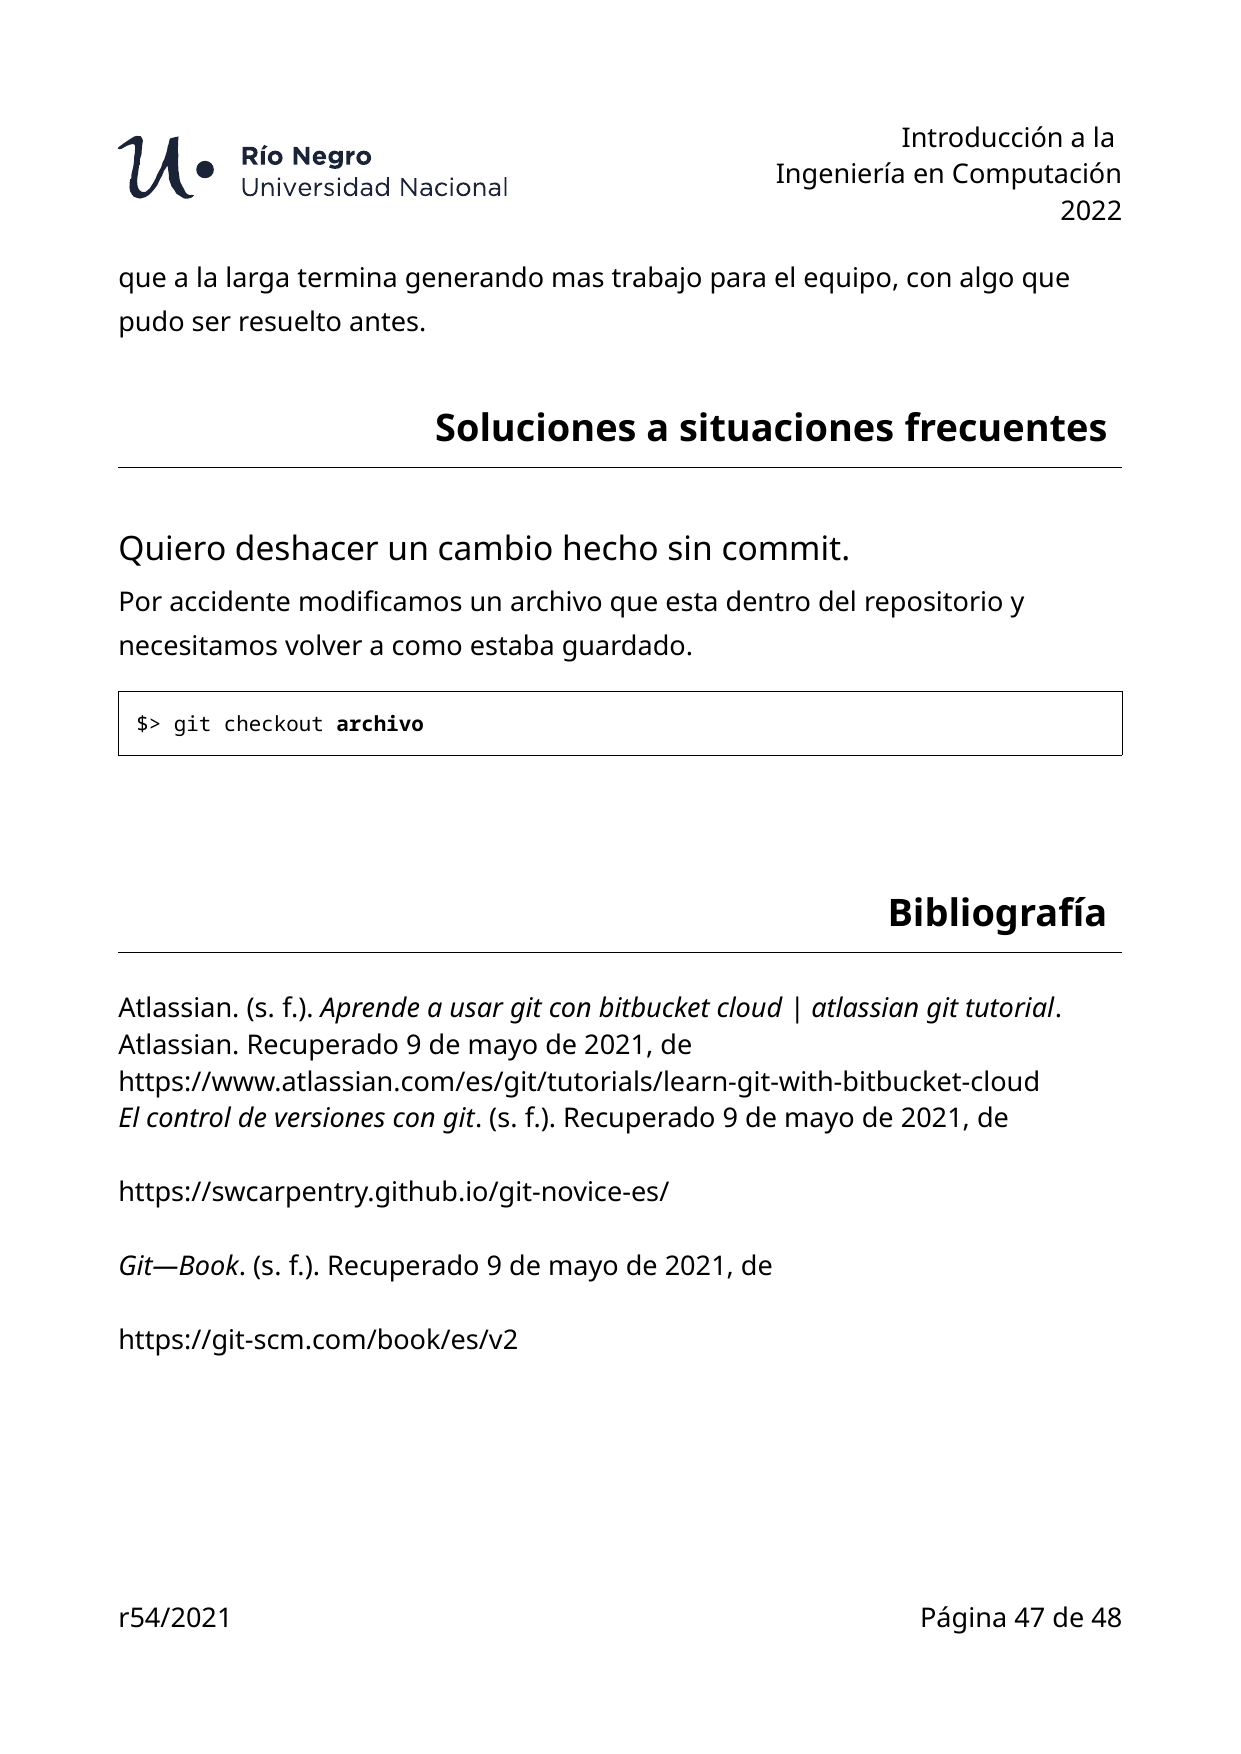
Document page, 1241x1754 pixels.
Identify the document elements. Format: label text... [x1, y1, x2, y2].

text $> git checkout archivo [119, 692, 1122, 755]
text El control de versiones con git. (s. f.). Recuperado 9 de mayo de 2021, de https://swcarpentry.github.io/git-novice-es/ [118, 1099, 1122, 1209]
text Git—Book. (s. f.). Recuperado 9 de mayo de 2021, de https://git-scm.com/book/es/v2 [118, 1246, 1122, 1357]
subtitle Quiero deshacer un cambio hecho sin commit. [118, 524, 1122, 570]
subtitle Soluciones a situaciones frecuentes [118, 386, 1122, 467]
text que a la larga termina generando mas trabajo para el equipo, con algo que pudo ser resuelto antes. [118, 258, 1122, 339]
subtitle Bibliografía [118, 871, 1122, 952]
text Atlassian. (s. f.). Aprende a usar git con bitbucket cloud | atlassian git tutorial. Atlassian. Recuperado 9 de mayo de 2021, de https://www.atlassian.com/es/git/tutorials/learn-git-with-bitbucket-cloud [118, 988, 1122, 1099]
text Por accidente modificamos un archivo que esta dentro del repositorio y necesitamos volver a como estaba guardado. [118, 582, 1122, 663]
